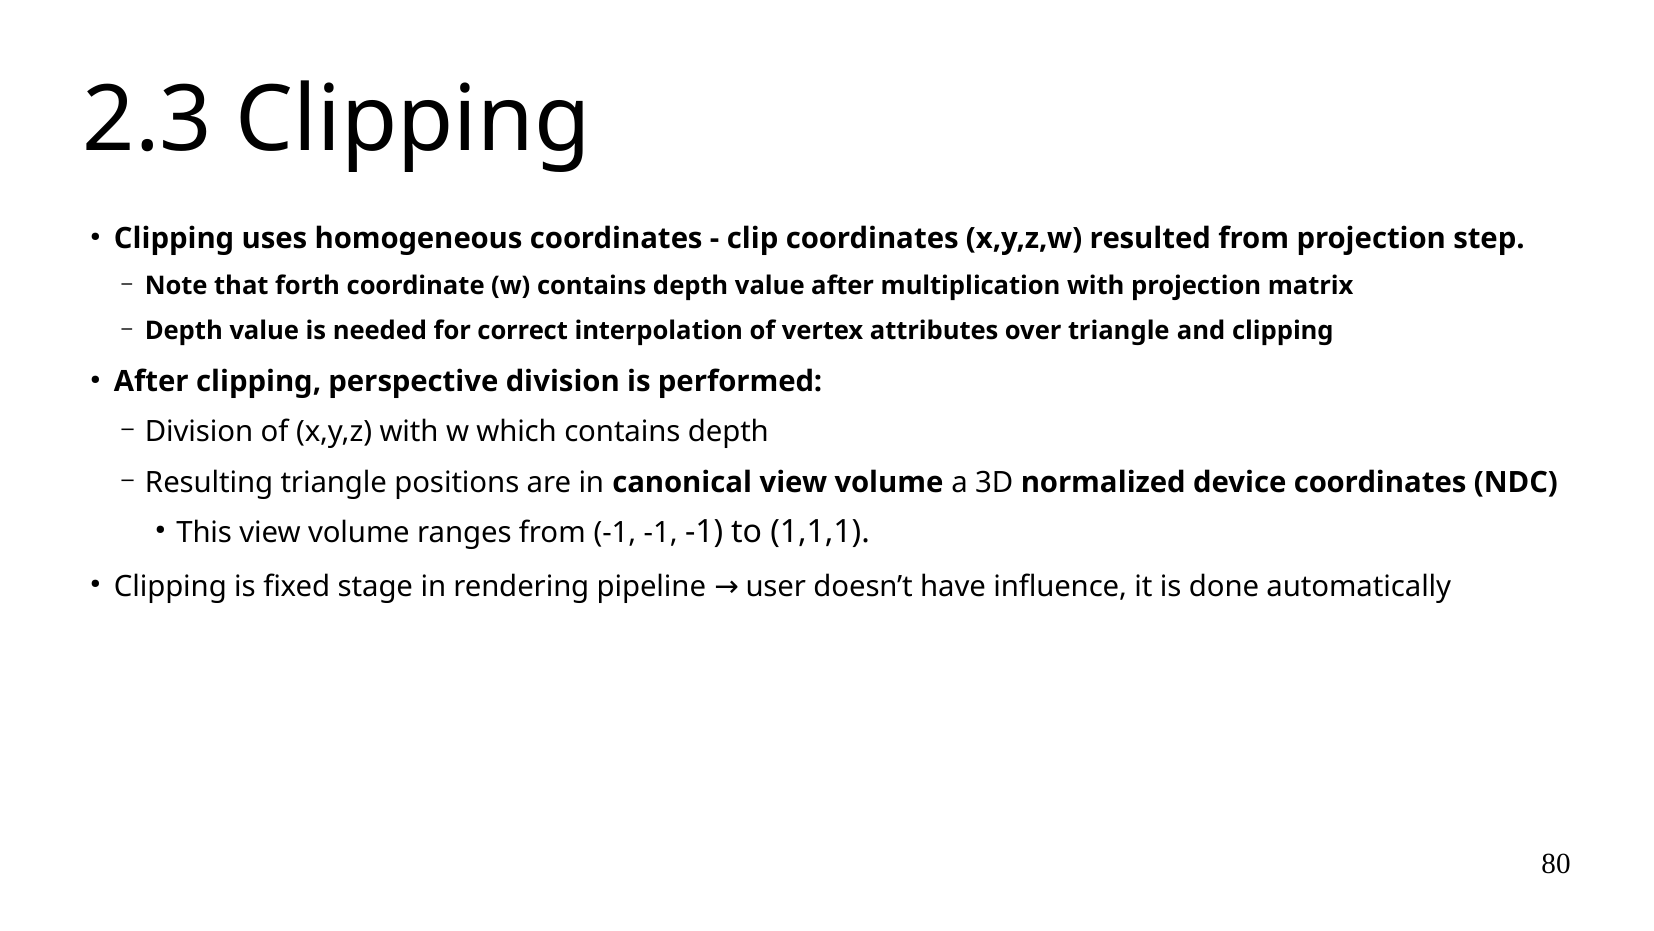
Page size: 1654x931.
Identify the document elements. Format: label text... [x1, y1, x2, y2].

list Clipping uses homogeneous coordinates - clip coordinates (x,y,z,w) resulted from projection step. Note that forth coordinate (w) contains depth value after multiplication with projection matrix Depth value is needed for correct interpolation of vertex attributes over triangle and clipping After clipping, perspective division is performed: Division of (x,y,z) with w which contains depth Resulting triangle positions are in canonical view volume a 3D normalized device coordinates (NDC) This view volume ranges from (-1, -1, -1) to (1,1,1). Clipping is fixed stage in rendering pipeline → user doesn’t have influence, it is done automatically [82, 217, 1571, 676]
title 2.3 Clipping [82, 37, 1571, 193]
